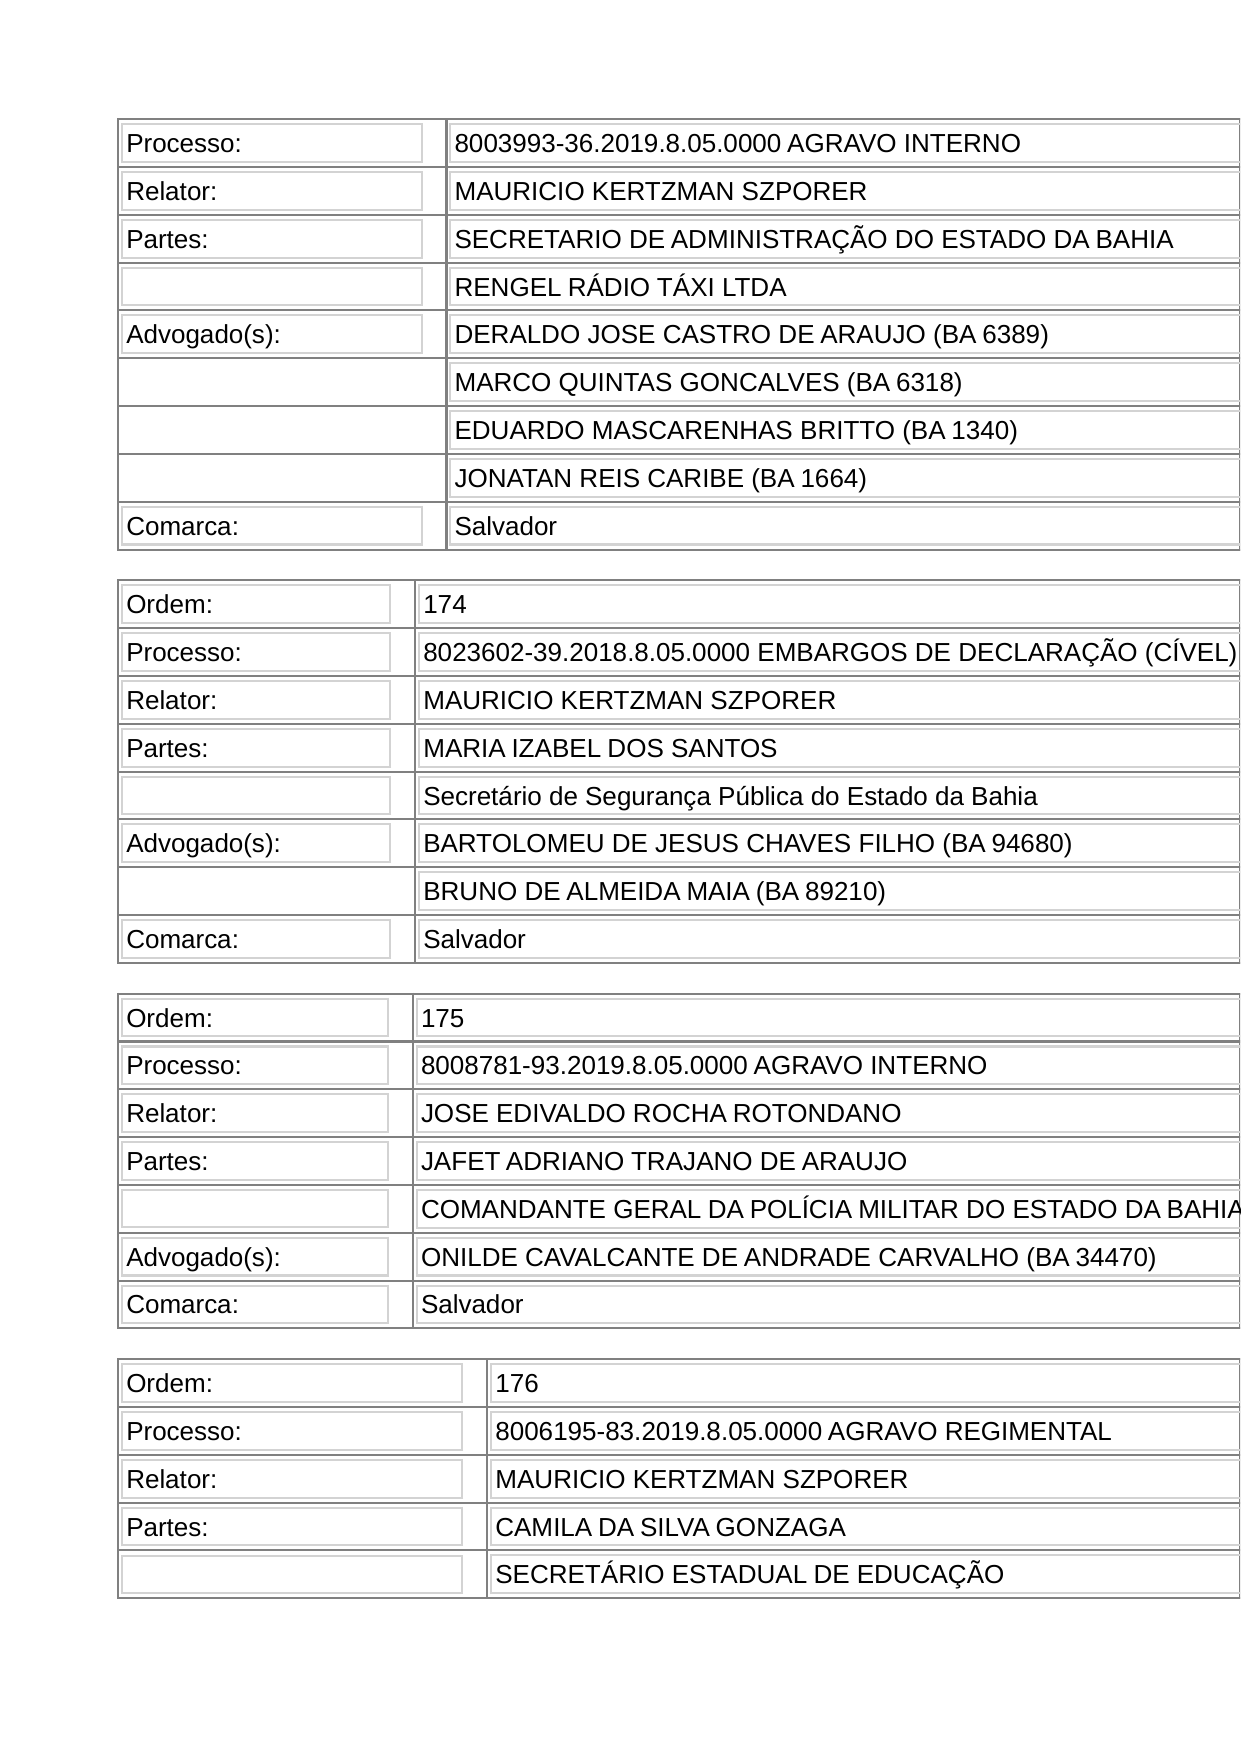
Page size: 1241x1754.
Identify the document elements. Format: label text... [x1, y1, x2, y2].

table_cell [119, 1551, 486, 1597]
table_cell Processo: [119, 120, 445, 166]
table_cell JONATAN REIS CARIBE (BA 1664) [448, 455, 1239, 501]
table_cell Processo: [119, 1408, 486, 1454]
table_cell 8008781-93.2019.8.05.0000 AGRAVO INTERNO [414, 1043, 1239, 1088]
table_cell Salvador [416, 916, 1239, 962]
table_cell BARTOLOMEU DE JESUS CHAVES FILHO (BA 94680) [416, 820, 1239, 866]
table_cell Processo: [119, 1043, 412, 1088]
table_cell 8003993-36.2019.8.05.0000 AGRAVO INTERNO [448, 120, 1239, 166]
table_cell MAURICIO KERTZMAN SZPORER [448, 168, 1239, 214]
table_cell Partes: [119, 1138, 412, 1184]
table_cell 8006195-83.2019.8.05.0000 AGRAVO REGIMENTAL [488, 1408, 1239, 1454]
table_cell 8023602-39.2018.8.05.0000 EMBARGOS DE DECLARAÇÃO (CÍVEL) [416, 629, 1239, 675]
table_cell Advogado(s): [119, 1234, 412, 1279]
table_cell Comarca: [119, 1282, 412, 1327]
table_cell Advogado(s): [119, 311, 445, 357]
table_cell Relator: [119, 1456, 486, 1502]
table_cell SECRETÁRIO ESTADUAL DE EDUCAÇÃO [488, 1551, 1239, 1597]
table_cell MAURICIO KERTZMAN SZPORER [416, 677, 1239, 723]
table_cell [119, 1186, 412, 1232]
table_cell Processo: [119, 629, 414, 675]
table_cell Secretário de Segurança Pública do Estado da Bahia [416, 773, 1239, 818]
table_header 176 [488, 1360, 1239, 1406]
table_cell COMANDANTE GERAL DA POLÍCIA MILITAR DO ESTADO DA BAHIA [414, 1186, 1239, 1232]
table_cell SECRETARIO DE ADMINISTRAÇÃO DO ESTADO DA BAHIA [448, 216, 1239, 262]
table_cell Comarca: [119, 503, 445, 548]
table_cell Partes: [119, 216, 445, 262]
table_cell RENGEL RÁDIO TÁXI LTDA [448, 264, 1239, 309]
table_cell JOSE EDIVALDO ROCHA ROTONDANO [414, 1090, 1239, 1136]
table_cell [119, 773, 414, 818]
table_cell Salvador [414, 1282, 1239, 1327]
table_cell Partes: [119, 725, 414, 771]
table_cell JAFET ADRIANO TRAJANO DE ARAUJO [414, 1138, 1239, 1184]
table_cell DERALDO JOSE CASTRO DE ARAUJO (BA 6389) [448, 311, 1239, 357]
table_cell Advogado(s): [119, 820, 414, 866]
table_cell [119, 359, 445, 405]
table_cell [119, 455, 445, 501]
table_cell MAURICIO KERTZMAN SZPORER [488, 1456, 1239, 1502]
table_cell EDUARDO MASCARENHAS BRITTO (BA 1340) [448, 407, 1239, 453]
table_cell Relator: [119, 1090, 412, 1136]
table_header Ordem: [119, 1360, 486, 1406]
table_cell Partes: [119, 1504, 486, 1549]
table_cell MARIA IZABEL DOS SANTOS [416, 725, 1239, 771]
table_cell [119, 407, 445, 453]
table_cell Relator: [119, 677, 414, 723]
table_cell ONILDE CAVALCANTE DE ANDRADE CARVALHO (BA 34470) [414, 1234, 1239, 1279]
table_cell Relator: [119, 168, 445, 214]
table_cell MARCO QUINTAS GONCALVES (BA 6318) [448, 359, 1239, 405]
table_header 175 [414, 995, 1239, 1040]
table_cell Salvador [448, 503, 1239, 548]
table_cell CAMILA DA SILVA GONZAGA [488, 1504, 1239, 1549]
table_cell BRUNO DE ALMEIDA MAIA (BA 89210) [416, 868, 1239, 914]
table_cell [119, 264, 445, 309]
table_header Ordem: [119, 581, 414, 627]
table_header 174 [416, 581, 1239, 627]
table_cell Comarca: [119, 916, 414, 962]
table_header Ordem: [119, 995, 412, 1040]
table_cell [119, 868, 414, 914]
